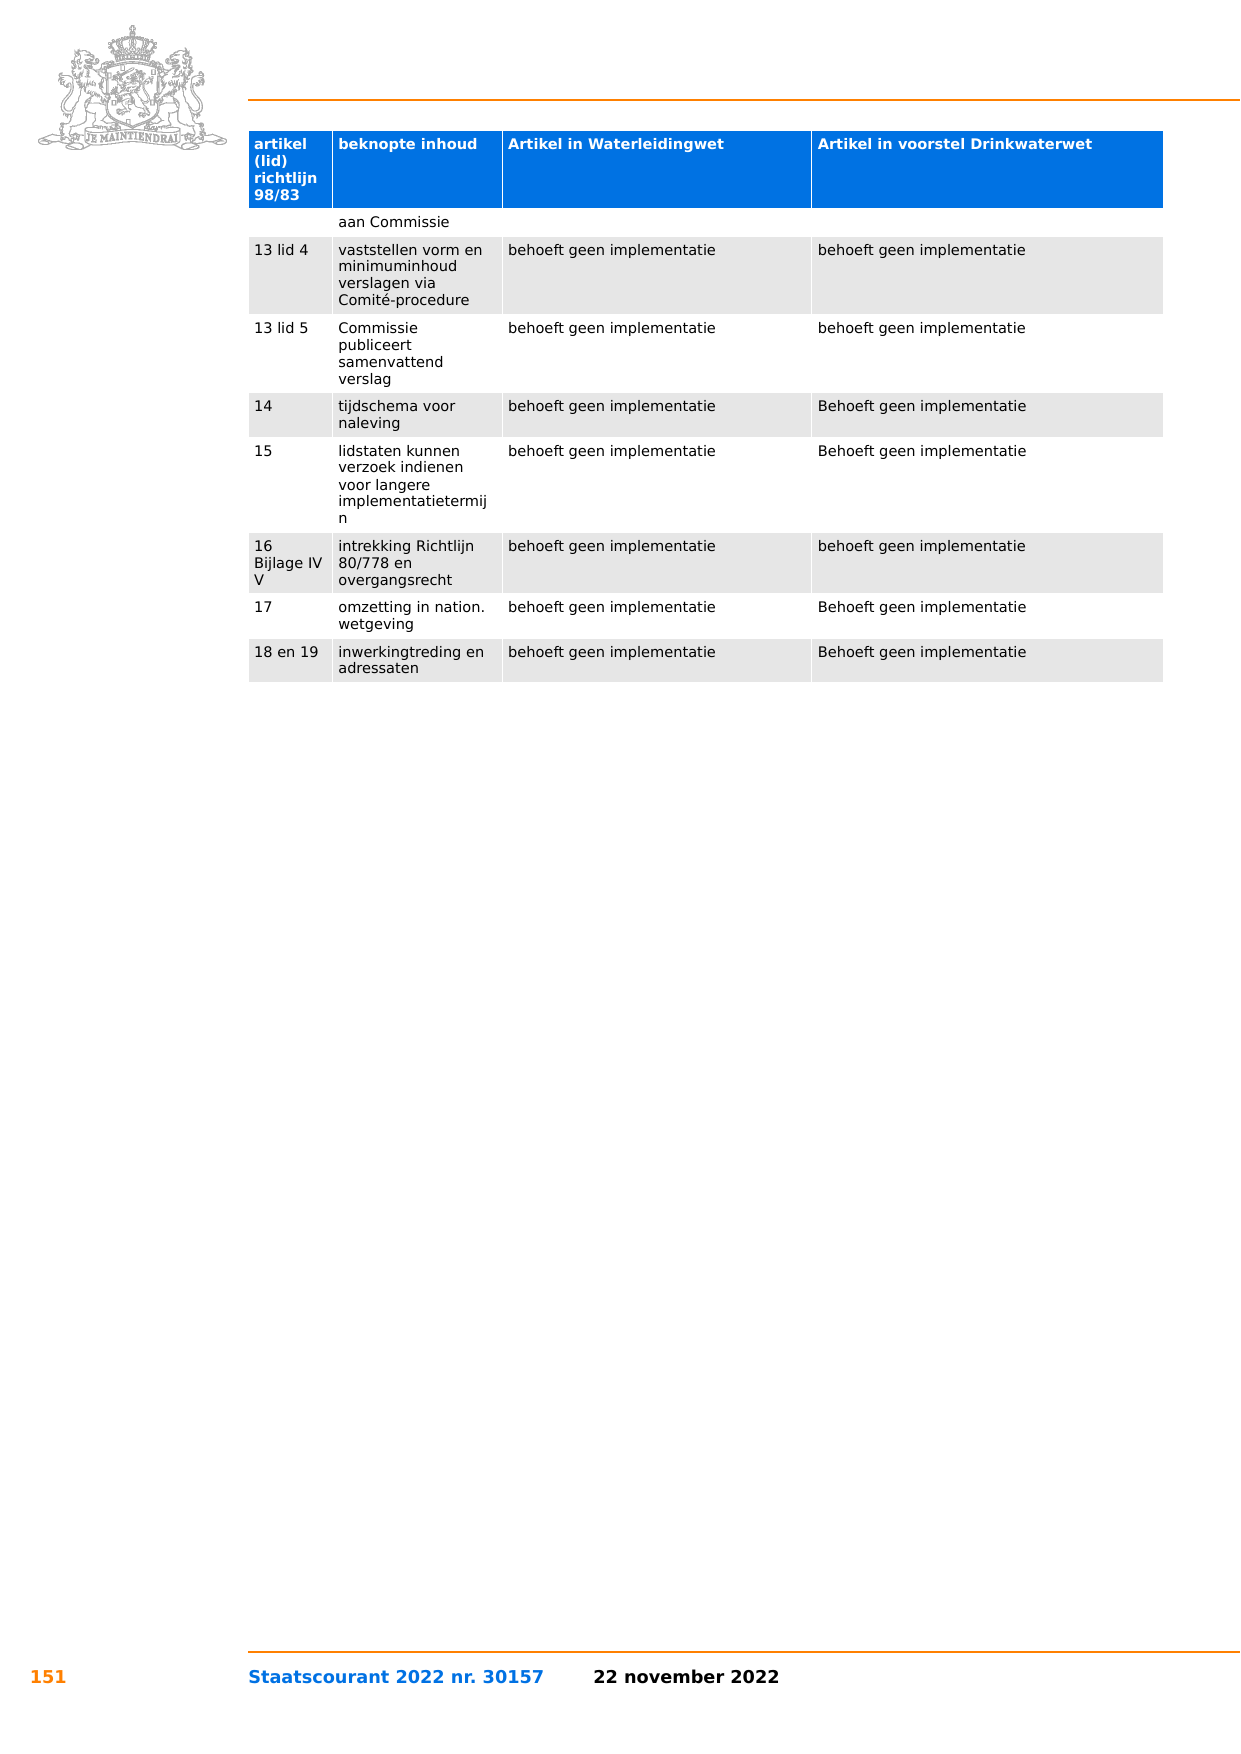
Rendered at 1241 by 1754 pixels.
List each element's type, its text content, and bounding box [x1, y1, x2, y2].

table_header artikel (lid) richtlijn 98/83 [249, 131, 332, 208]
table_cell vaststellen vorm en minimuminhoud verslagen via Comité-procedure [333, 237, 502, 314]
table_cell behoeft geen implementatie [503, 315, 811, 392]
table_cell behoeft geen implementatie [503, 393, 811, 437]
table_cell Behoeft geen implementatie [812, 438, 1163, 532]
table_header beknopte inhoud [333, 131, 502, 208]
table_header Artikel in voorstel Drinkwaterwet [812, 131, 1163, 208]
table_cell [503, 209, 811, 236]
table_cell behoeft geen implementatie [503, 533, 811, 593]
table_cell behoeft geen implementatie [503, 237, 811, 314]
table_cell tijdschema voor naleving [333, 393, 502, 437]
table_cell [812, 209, 1163, 236]
picture [38, 25, 227, 150]
table_cell [249, 209, 332, 236]
table_header Artikel in Waterleidingwet [503, 131, 811, 208]
table_cell inwerkingtreding en adressaten [333, 639, 502, 682]
table_cell aan Commissie [333, 209, 502, 236]
table_cell behoeft geen implementatie [503, 594, 811, 638]
table_cell behoeft geen implementatie [812, 533, 1163, 593]
table_cell 14 [249, 393, 332, 437]
table_cell behoeft geen implementatie [503, 438, 811, 532]
table_cell omzetting in nation. wetgeving [333, 594, 502, 638]
table_cell Behoeft geen implementatie [812, 393, 1163, 437]
table_cell 13 lid 4 [249, 237, 332, 314]
table_cell 16 Bijlage IV V [249, 533, 332, 593]
table_cell 18 en 19 [249, 639, 332, 682]
table_cell lidstaten kunnen verzoek indienen voor langere implementatietermijn [333, 438, 502, 532]
table_cell Behoeft geen implementatie [812, 594, 1163, 638]
table_cell 15 [249, 438, 332, 532]
table_cell Behoeft geen implementatie [812, 639, 1163, 682]
table_cell Commissie publiceert samenvattend verslag [333, 315, 502, 392]
table_cell behoeft geen implementatie [812, 315, 1163, 392]
table_cell 13 lid 5 [249, 315, 332, 392]
table_cell intrekking Richtlijn 80/778 en overgangsrecht [333, 533, 502, 593]
table_cell 17 [249, 594, 332, 638]
table_cell behoeft geen implementatie [503, 639, 811, 682]
table_cell behoeft geen implementatie [812, 237, 1163, 314]
